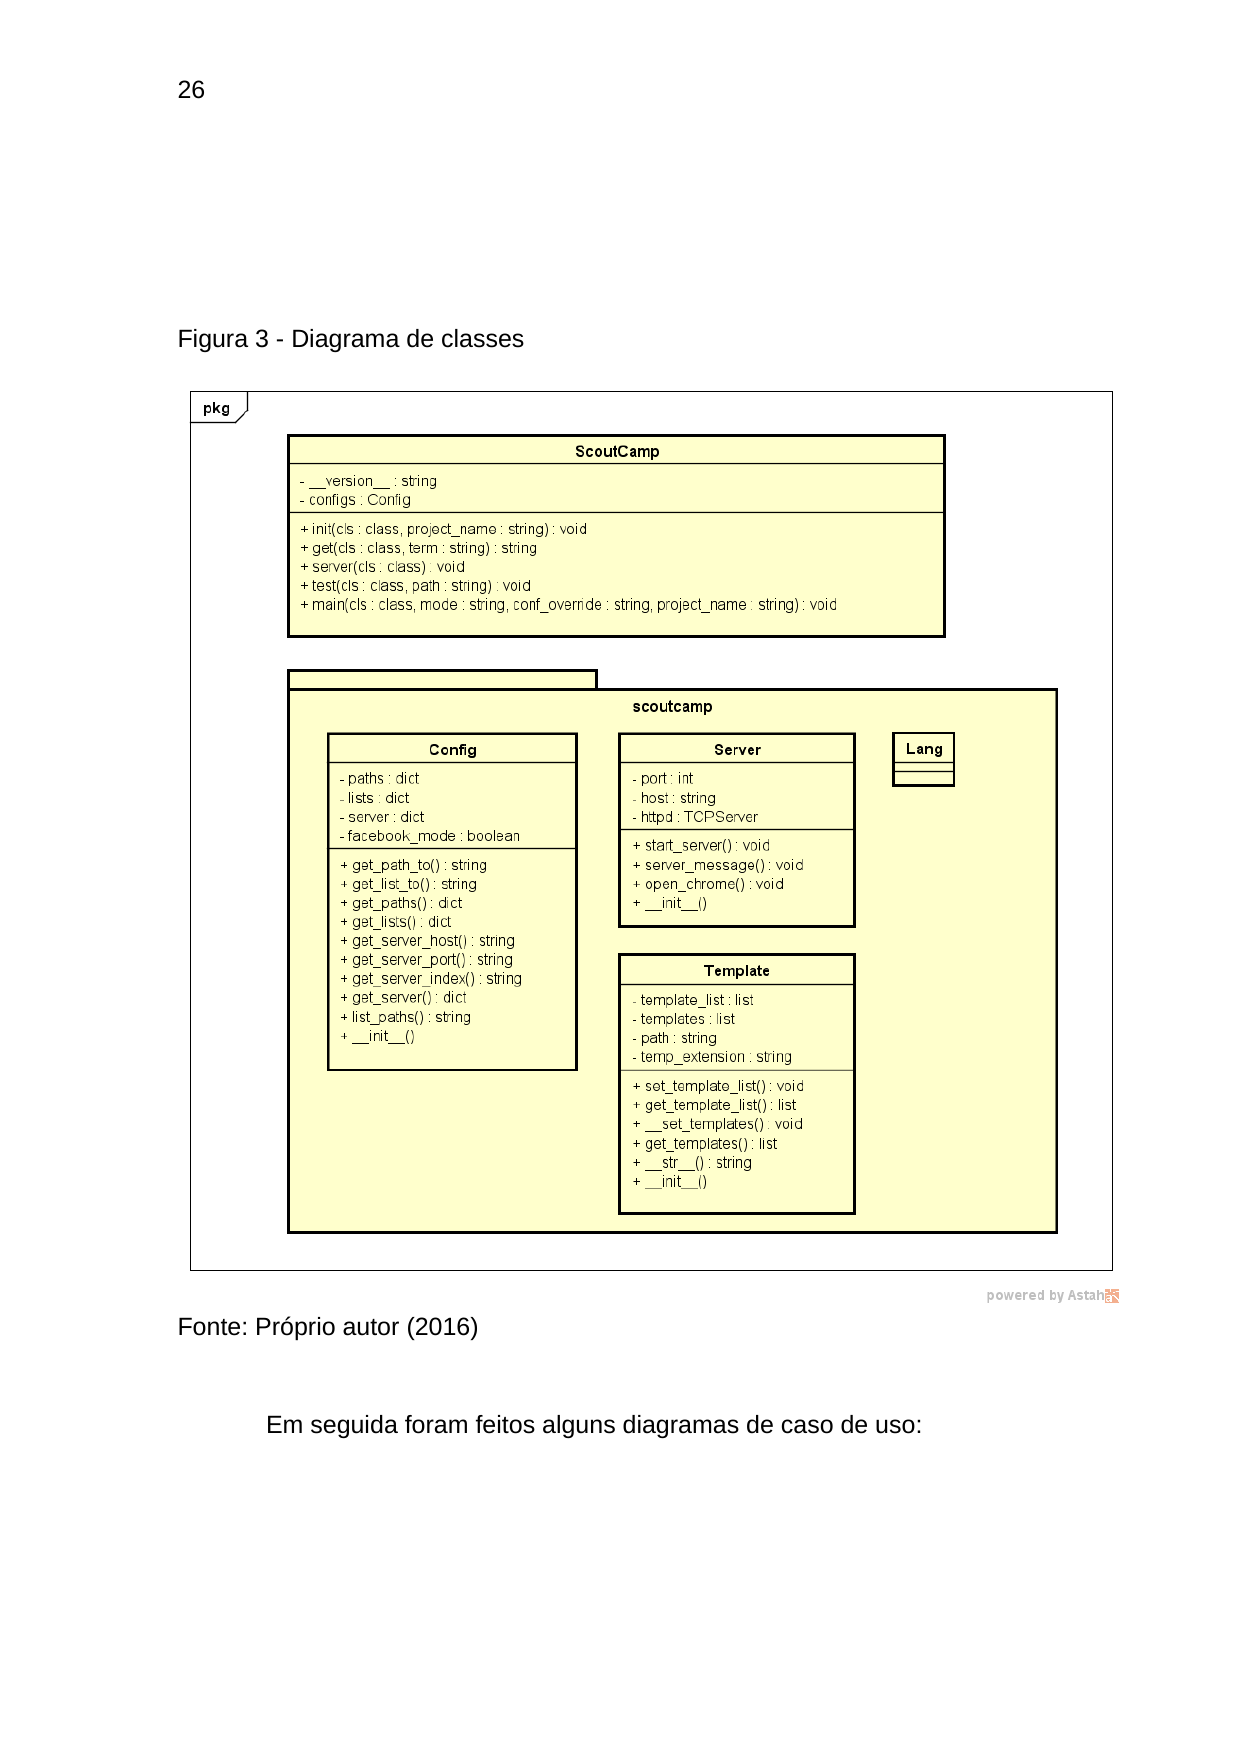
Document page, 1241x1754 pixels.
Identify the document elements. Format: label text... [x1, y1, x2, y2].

picture [177, 378, 1123, 1307]
text [177, 373, 1122, 378]
text Figura 3 - Diagrama de classes [177, 324, 1122, 353]
text Fonte: Próprio autor (2016) [177, 1307, 1122, 1341]
text Em seguida foram feitos alguns diagramas de caso de uso: [177, 1410, 1122, 1439]
